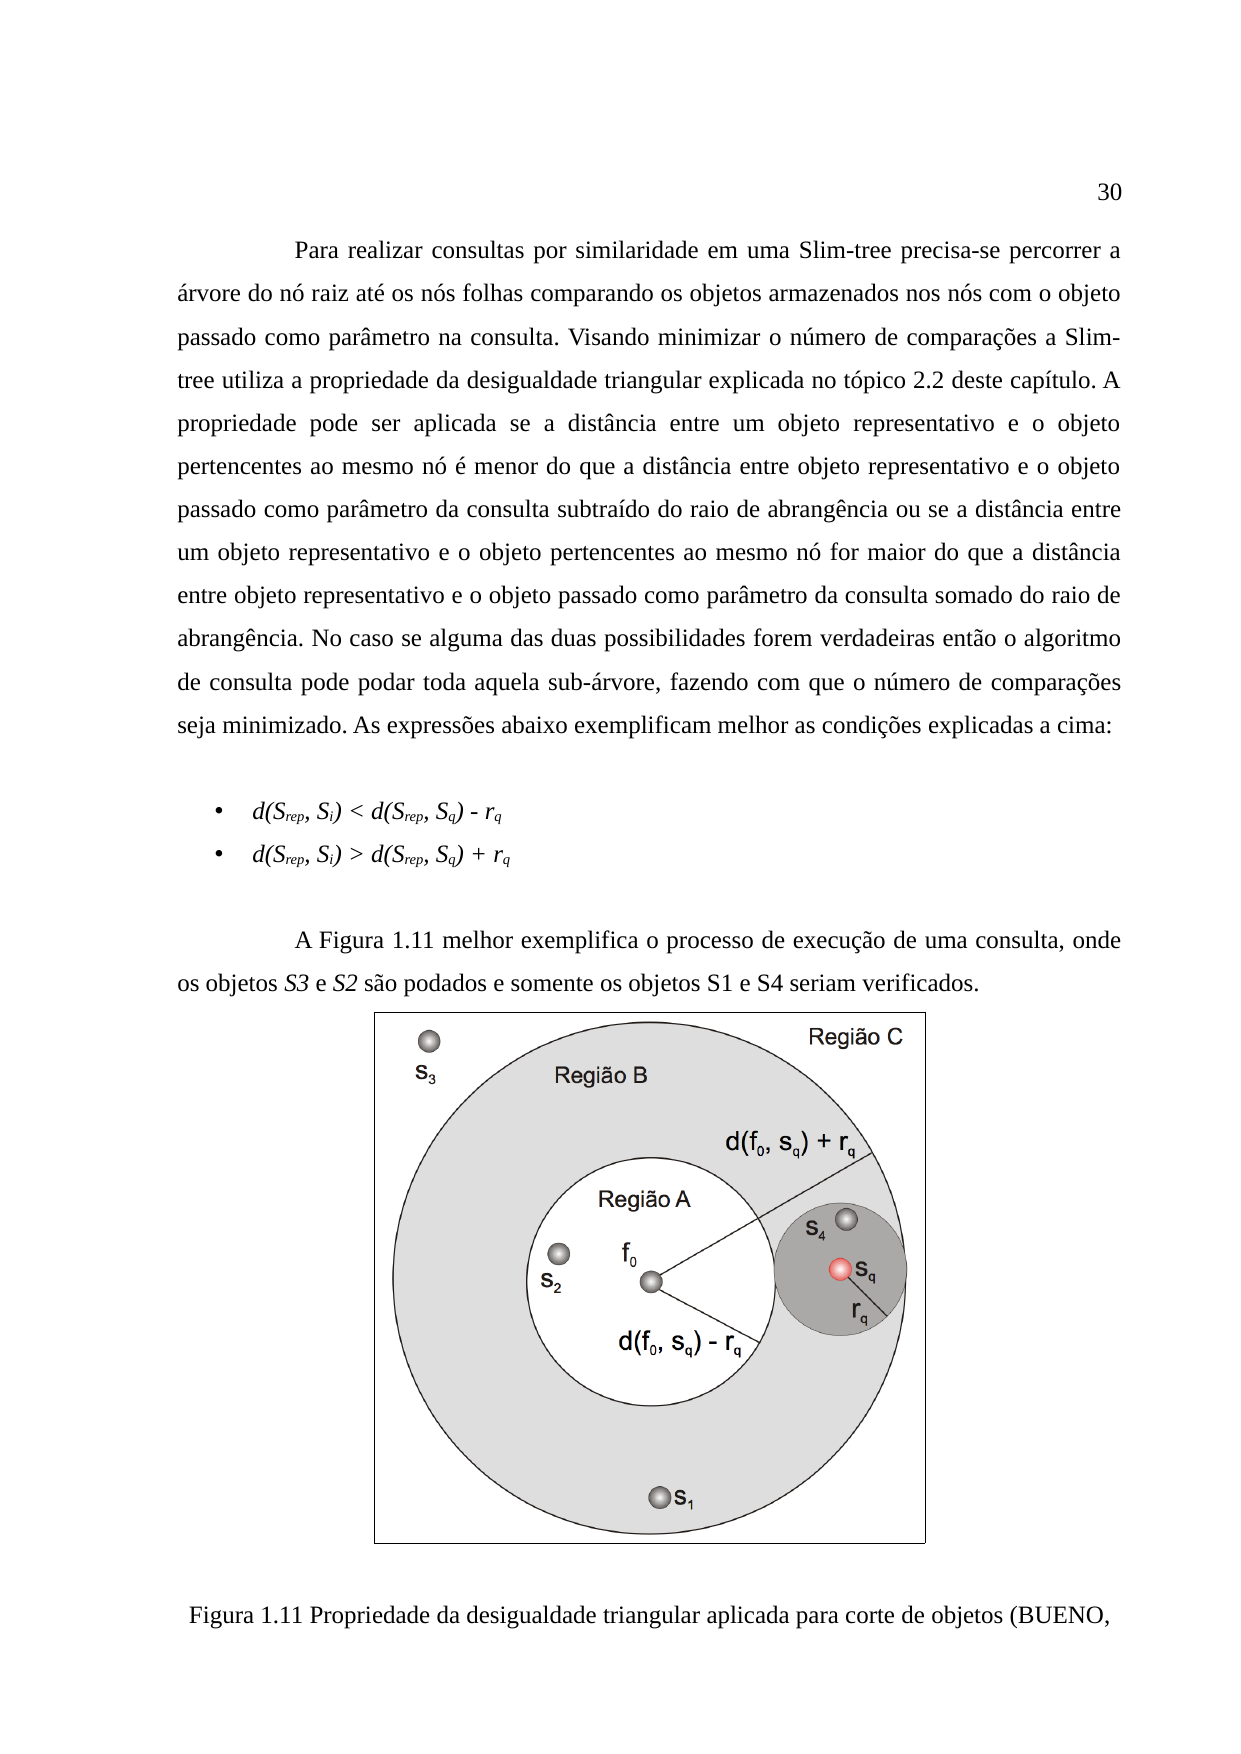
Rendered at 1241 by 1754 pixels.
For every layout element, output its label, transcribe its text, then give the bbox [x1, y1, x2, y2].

list d(Srep, Si) > d(Srep, Sq) + rq [214, 839, 1122, 868]
text Figura 1.11 Propriedade da desigualdade triangular aplicada para corte de objetos (BUENO, [177, 1600, 1122, 1629]
picture [376, 1014, 923, 1540]
list d(Srep, Si) < d(Srep, Sq) - rq [214, 796, 1122, 825]
text Para realizar consultas por similaridade em uma Slim-tree precisa-se percorrer a árvore do nó raiz até os nós folhas comparando os objetos armazenados nos nós com o objeto passado como parâmetro na consulta. Visando minimizar o número de comparações a Slim-tree utiliza a propriedade da desigualdade triangular explicada no tópico 2.2 deste capítulo. A propriedade pode ser aplicada se a distância entre um objeto representativo e o objeto pertencentes ao mesmo nó é menor do que a distância entre objeto representativo e o objeto passado como parâmetro da consulta subtraído do raio de abrangência ou se a distância entre um objeto representativo e o objeto pertencentes ao mesmo nó for maior do que a distância entre objeto representativo e o objeto passado como parâmetro da consulta somado do raio de abrangência. No caso se alguma das duas possibilidades forem verdadeiras então o algoritmo de consulta pode podar toda aquela sub-árvore, fazendo com que o número de comparações seja minimizado. As expressões abaixo exemplificam melhor as condições explicadas a cima: [177, 235, 1122, 738]
text A Figura 1.11 melhor exemplifica o processo de execução de uma consulta, onde os objetos S3 e S2 são podados e somente os objetos S1 e S4 seriam verificados. [177, 925, 1122, 997]
